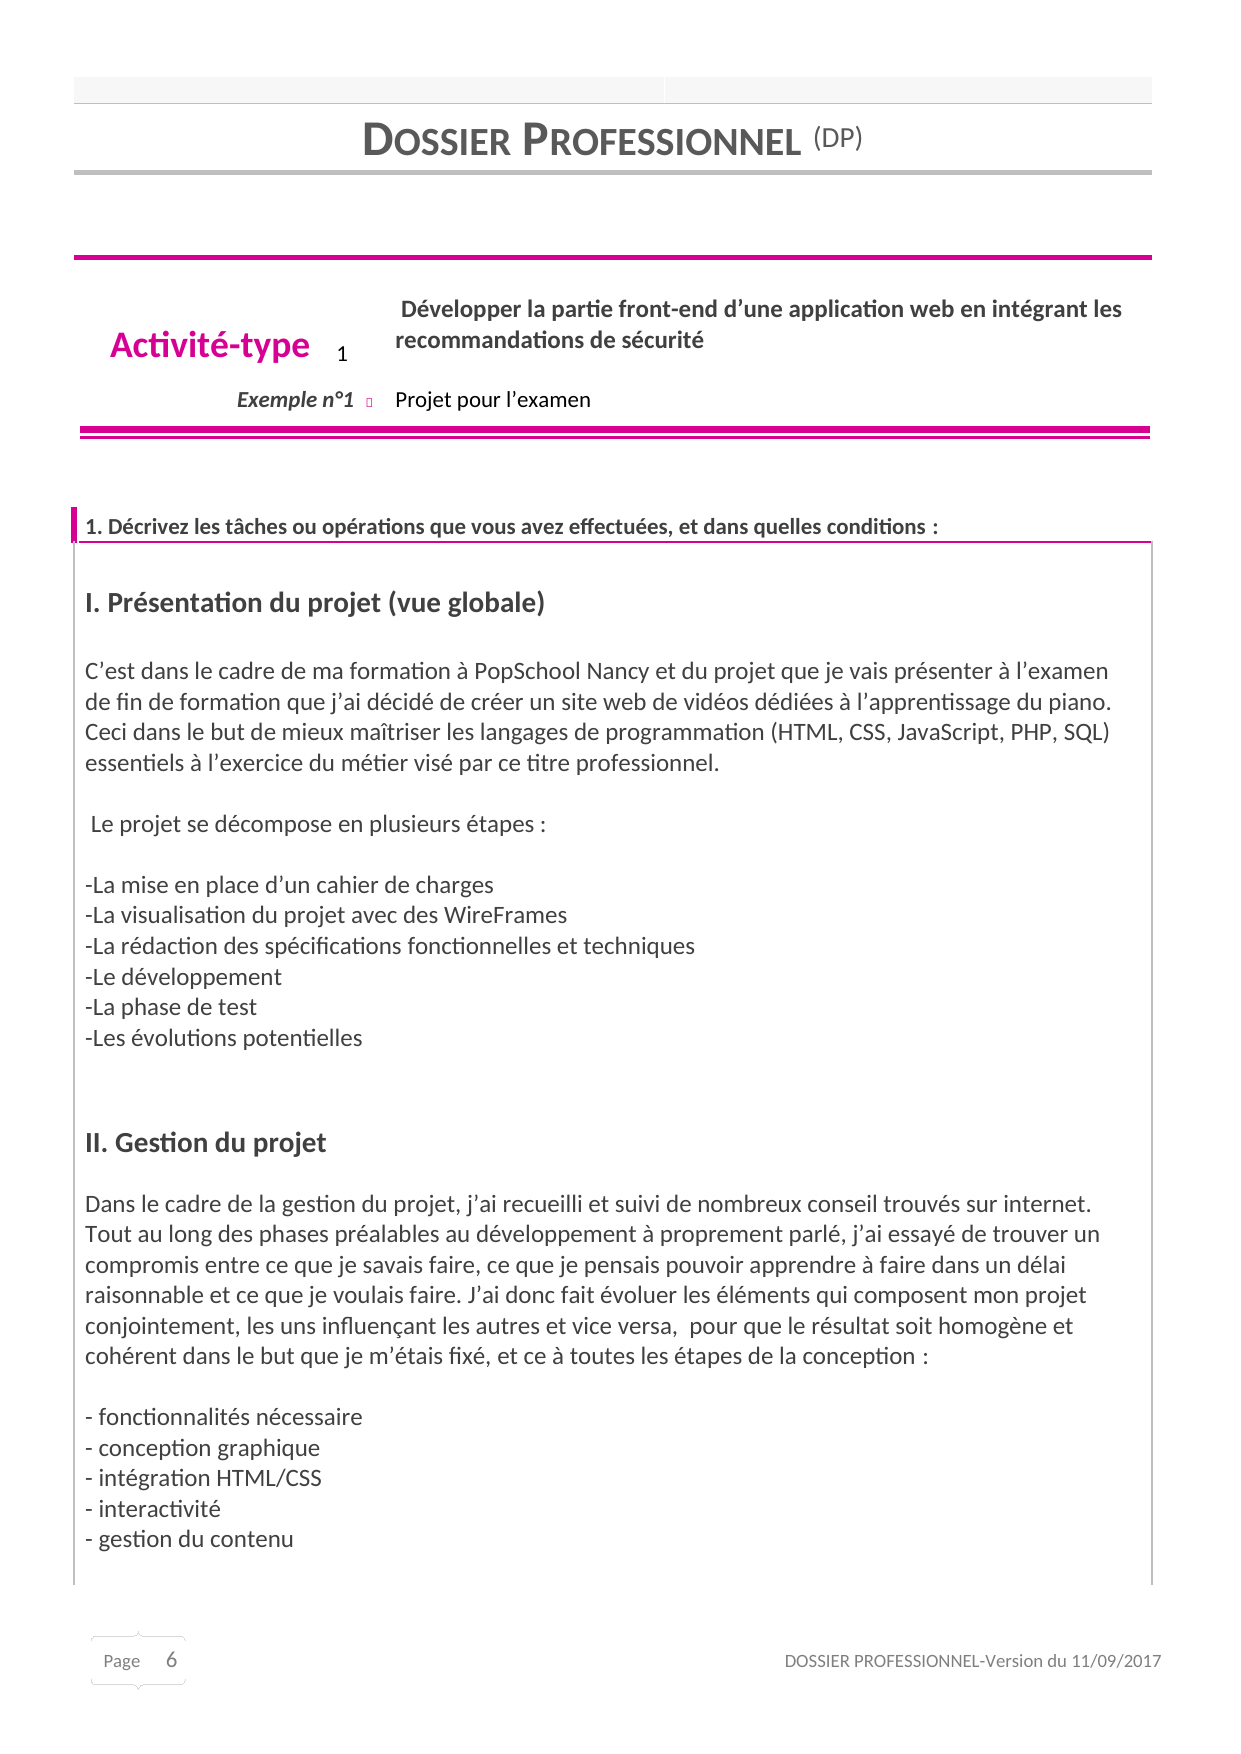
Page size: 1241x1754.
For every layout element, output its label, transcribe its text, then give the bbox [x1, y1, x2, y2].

table_cell [74, 473, 1152, 507]
table_header Développer la partie front-end d’une application web en intégrant les recommandations de sécurité [384, 288, 1152, 367]
table_cell 1. Décrivez les tâches ou opérations que vous avez effectuées, et dans quelles conditions : [77, 507, 1152, 541]
table_header 1 [325, 288, 384, 367]
table_cell II. Gestion du projet Dans le cadre de la gestion du projet, j’ai recueilli et suivi de nombreux conseil trouvés sur internet. Tout au long des phases préalables au développement à proprement parlé, j’ai essayé de trouver un compromis entre ce que je savais faire, ce que je pensais pouvoir apprendre à faire dans un délai raisonnable et ce que je voulais faire. J’ai donc fait évoluer les éléments qui composent mon projet conjointement, les uns influençant les autres et vice versa, pour que le résultat soit homogène et cohérent dans le but que je m’étais fixé, et ce à toutes les étapes de la conception : - fonctionnalités nécessaire - conception graphique - intégration HTML/CSS - interactivité - gestion du contenu [75, 1083, 1151, 1585]
table_cell Projet pour l’examen [384, 367, 1152, 426]
table_cell I. Présentation du projet (vue globale) C’est dans le cadre de ma formation à PopSchool Nancy et du projet que je vais présenter à l’examen de fin de formation que j’ai décidé de créer un site web de vidéos dédiées à l’apprentissage du piano. Ceci dans le but de mieux maîtriser les langages de programmation (HTML, CSS, JavaScript, PHP, SQL) essentiels à l’exercice du métier visé par ce titre professionnel. Le projet se décompose en plusieurs étapes : -La mise en place d’un cahier de charges -La visualisation du projet avec des WireFrames -La rédaction des spécifications fonctionnelles et techniques -Le développement -La phase de test -Les évolutions potentielles [75, 541, 1151, 1083]
table_header Activité-type [74, 288, 325, 367]
table_cell Exemple n°1  [74, 367, 384, 426]
table_cell [74, 426, 1152, 473]
